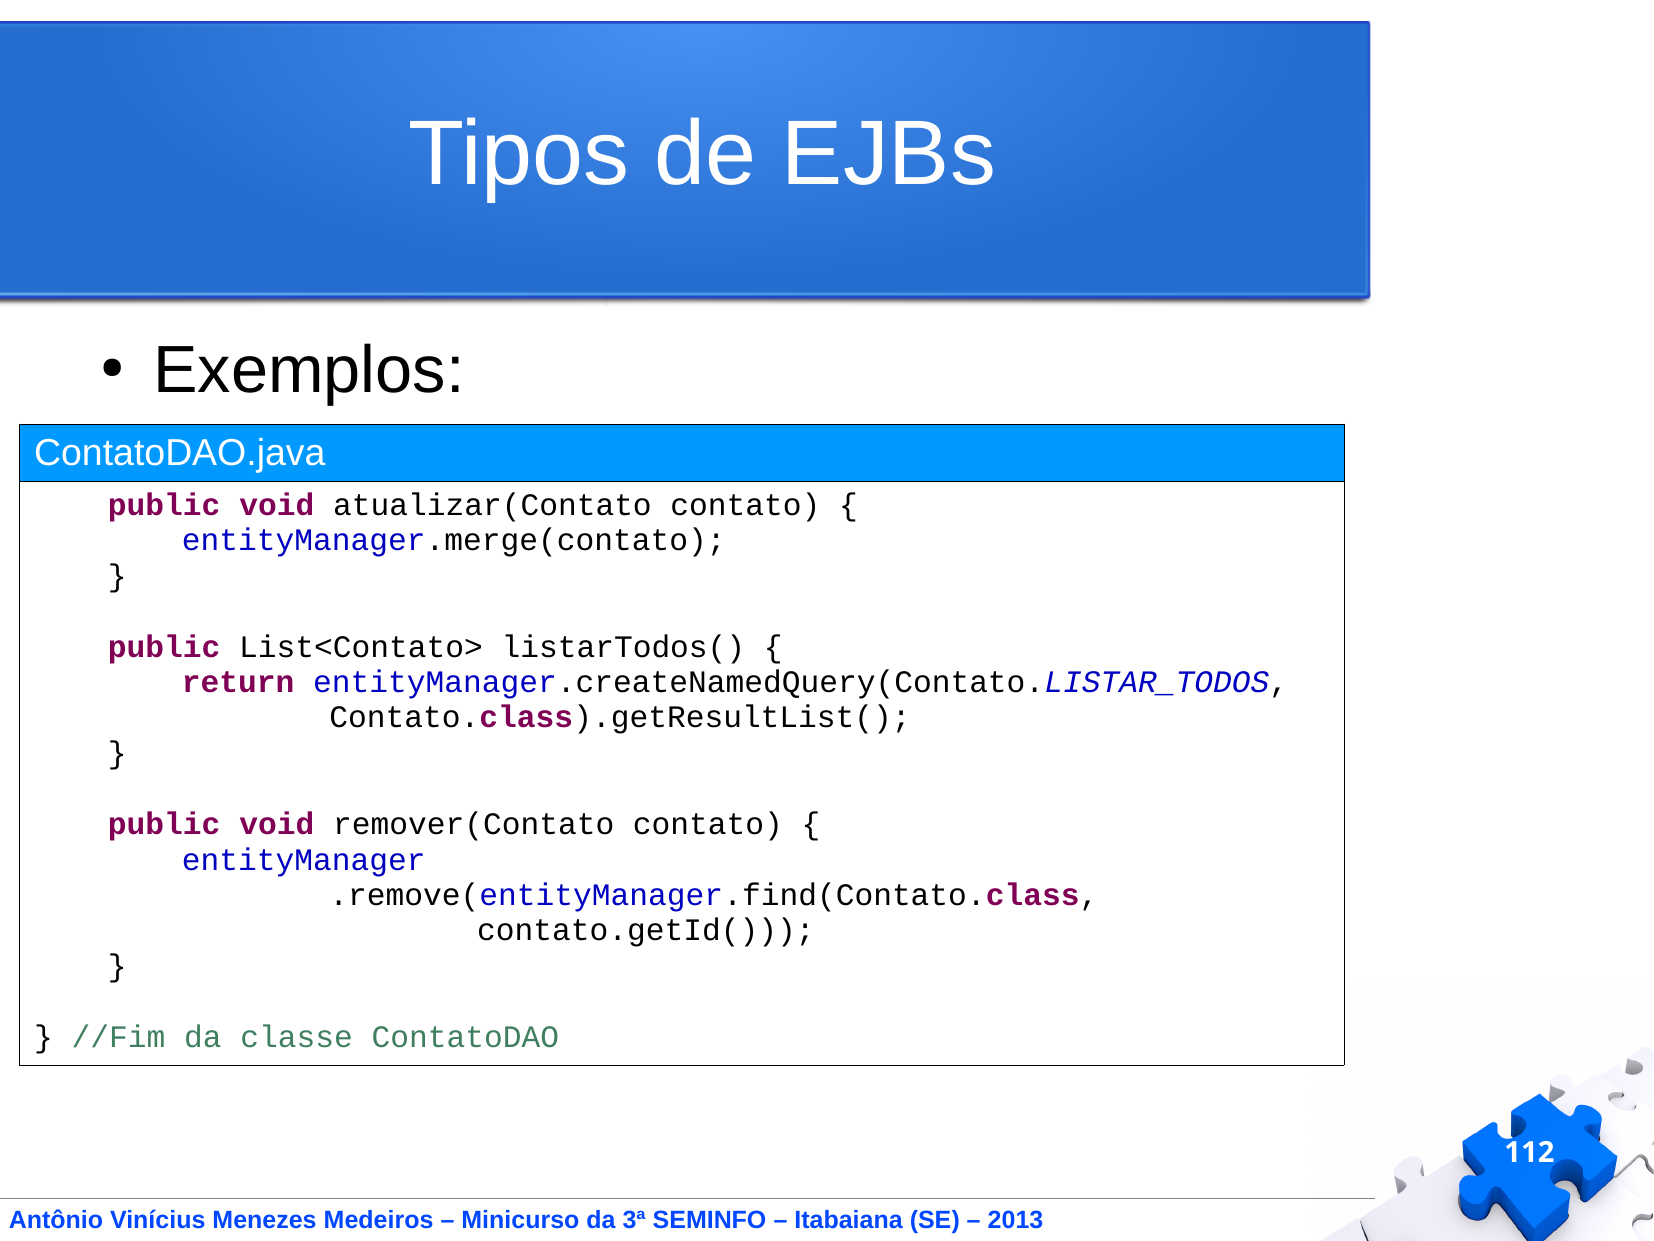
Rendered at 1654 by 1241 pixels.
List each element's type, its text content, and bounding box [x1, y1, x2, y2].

picture [0, 21, 1375, 307]
table_cell public void atualizar(Contato contato) { entityManager.merge(contato); } public List<Contato> listarTodos() { return entityManager.createNamedQuery(Contato.LISTAR_TODOS, Contato.class).getResultList(); } public void remover(Contato contato) { entityManager .remove(entityManager.find(Contato.class, contato.getId())); } } //Fim da classe ContatoDAO [20, 482, 1344, 1065]
picture [1311, 983, 1654, 1241]
list Exemplos: [82, 332, 1356, 1182]
table_header ContatoDAO.java [20, 425, 1344, 481]
title Tipos de EJBs [82, 49, 1323, 257]
